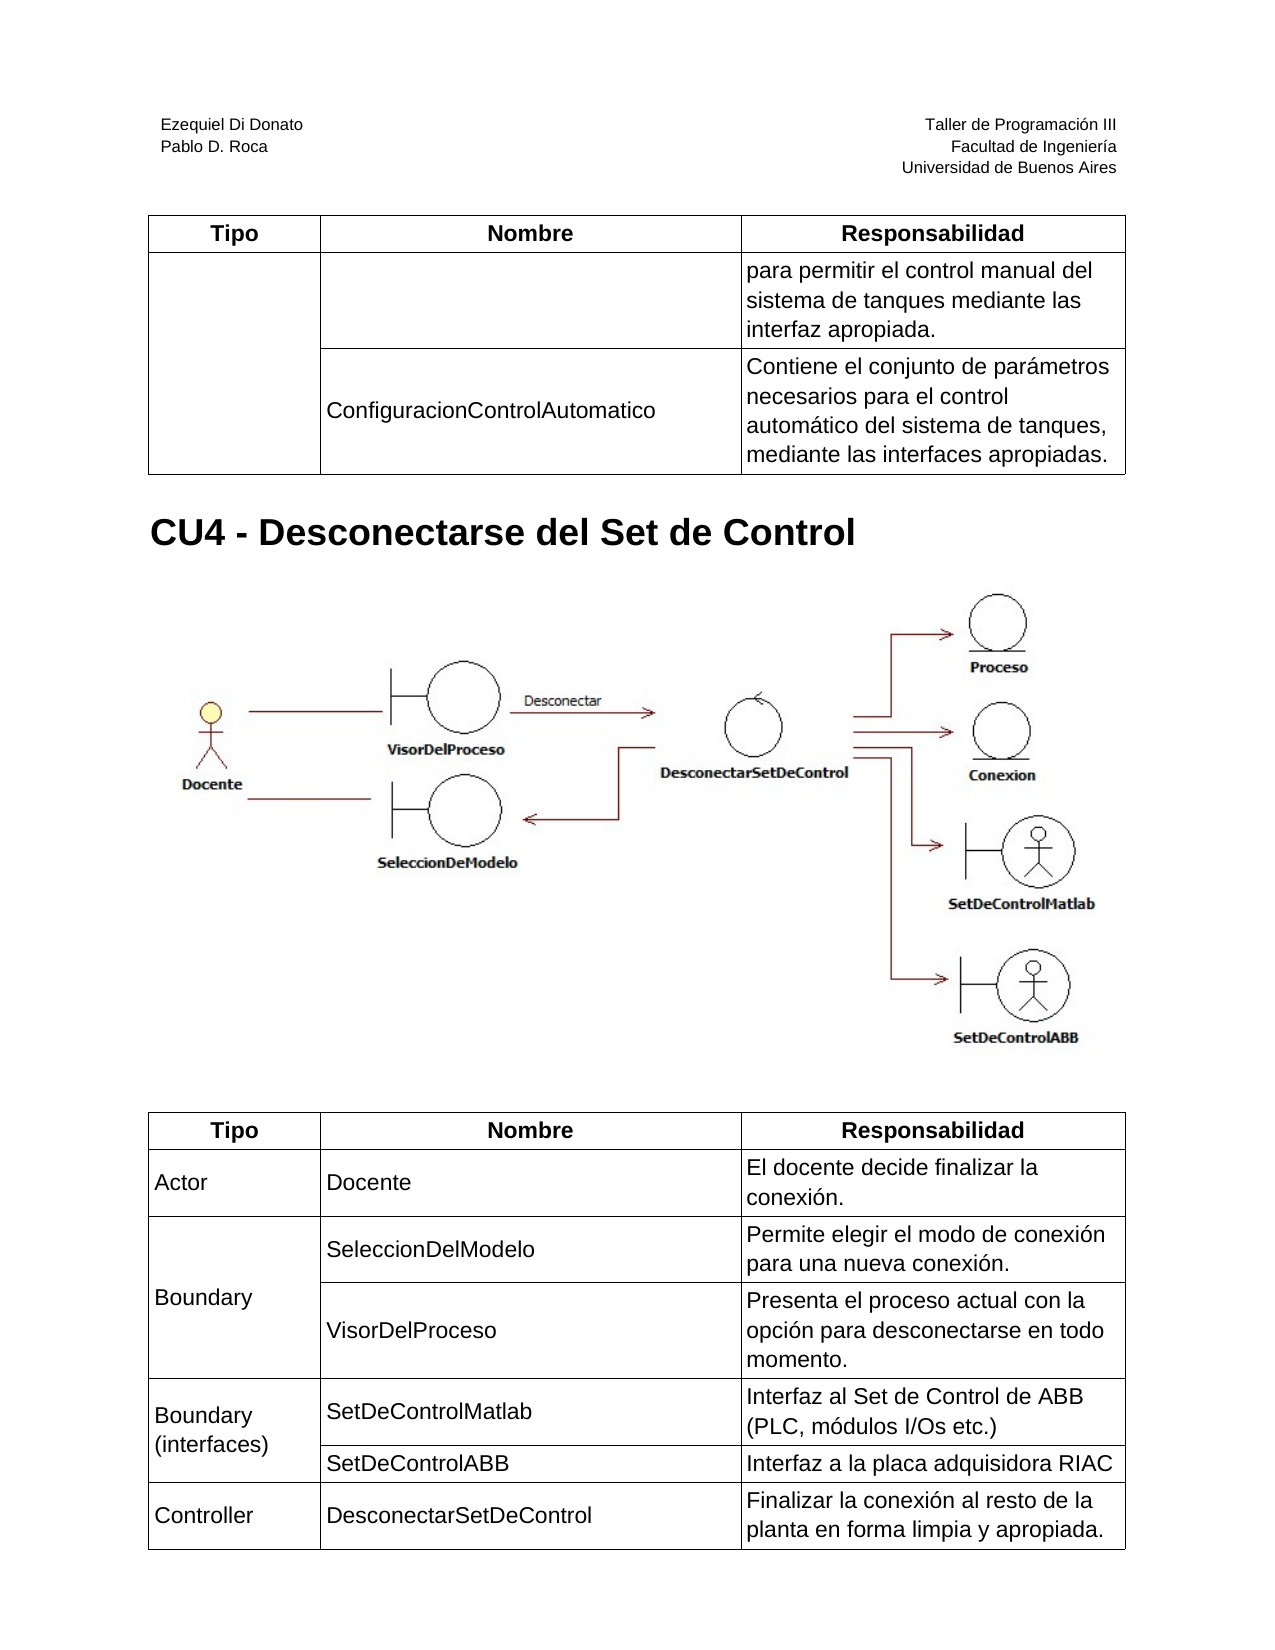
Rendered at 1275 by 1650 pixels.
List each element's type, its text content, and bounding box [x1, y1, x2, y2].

table_cell [149, 253, 320, 473]
table_cell ConfiguracionControlAutomatico [321, 349, 741, 473]
table_cell Controller [149, 1483, 320, 1548]
table_header Nombre [321, 216, 741, 252]
table_cell SetDeControlMatlab [321, 1379, 741, 1445]
table_cell Interfaz a la placa adquisidora RIAC [742, 1446, 1125, 1482]
table_header Responsabilidad [742, 1113, 1125, 1149]
table_header Nombre [321, 1113, 741, 1149]
table_cell Contiene el conjunto de parámetros necesarios para el control automático del sistema de tanques, mediante las interfaces apropiadas. [742, 349, 1125, 473]
table_cell Docente [321, 1150, 741, 1216]
table_header Responsabilidad [742, 216, 1125, 252]
table_header Tipo [149, 1113, 320, 1149]
table_cell El docente decide finalizar la conexión. [742, 1150, 1125, 1216]
table_cell Boundary (interfaces) [149, 1379, 320, 1482]
table_cell para permitir el control manual del sistema de tanques mediante las interfaz apropiada. [742, 253, 1125, 348]
table_cell Boundary [149, 1217, 320, 1378]
table_cell Actor [149, 1150, 320, 1216]
table_cell Permite elegir el modo de conexión para una nueva conexión. [742, 1217, 1125, 1282]
subtitle CU4 - Desconectarse del Set de Control [150, 511, 1125, 553]
table_cell Finalizar la conexión al resto de la planta en forma limpia y apropiada. [742, 1483, 1125, 1548]
table_cell SetDeControlABB [321, 1446, 741, 1482]
table_cell [321, 253, 741, 348]
table_cell Presenta el proceso actual con la opción para desconectarse en todo momento. [742, 1283, 1125, 1378]
table_cell DesconectarSetDeControl [321, 1483, 741, 1548]
table_cell SeleccionDelModelo [321, 1217, 741, 1282]
table_header Tipo [149, 216, 320, 252]
picture [150, 567, 1125, 1079]
table_cell Interfaz al Set de Control de ABB (PLC, módulos I/Os etc.) [742, 1379, 1125, 1445]
table_cell VisorDelProceso [321, 1283, 741, 1378]
